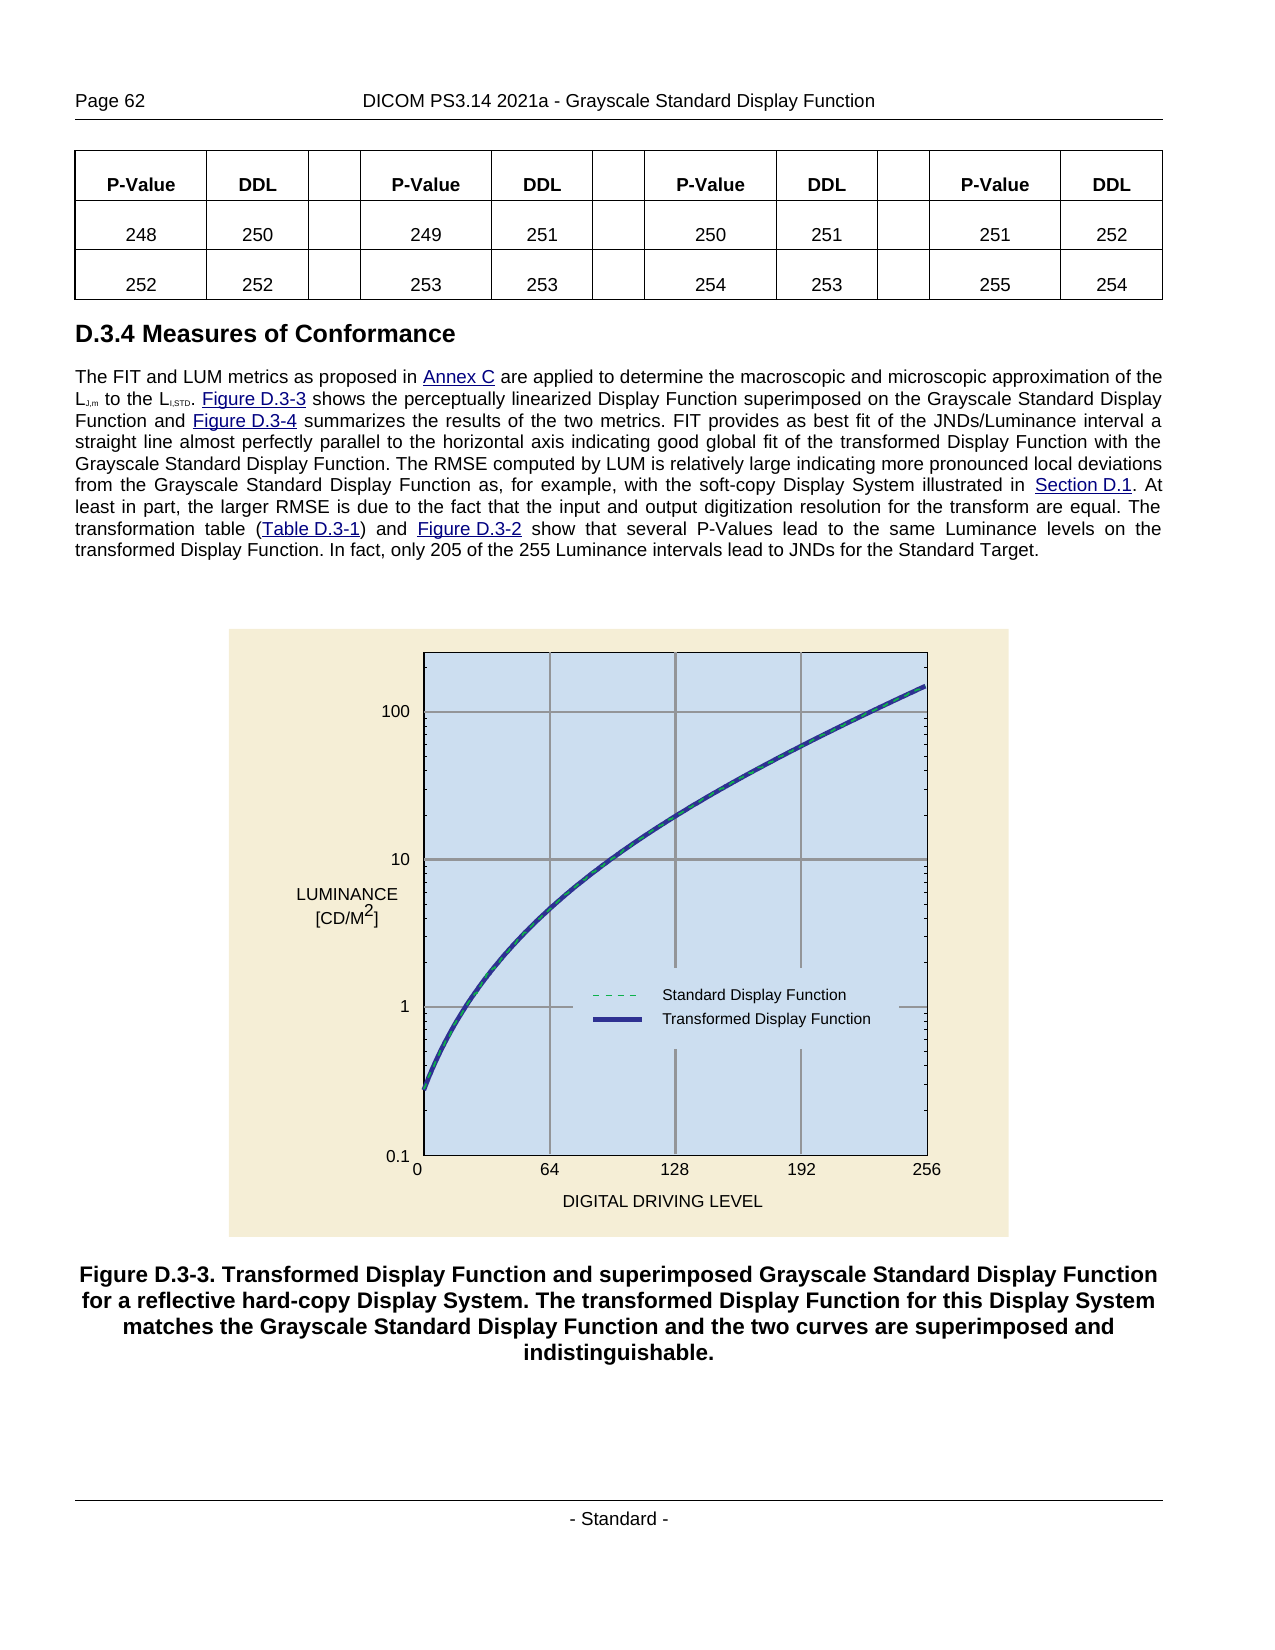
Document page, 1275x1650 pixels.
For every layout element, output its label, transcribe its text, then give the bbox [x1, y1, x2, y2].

table_header P-Value [76, 151, 206, 200]
table_header P-Value [361, 151, 491, 200]
table_cell [593, 250, 644, 299]
table_cell 249 [361, 201, 491, 249]
table_header DDL [207, 151, 308, 200]
table_cell 250 [207, 201, 308, 249]
text D.3.4 Measures of Conformance [75, 319, 1162, 348]
table_header [878, 151, 929, 200]
table_cell 253 [361, 250, 491, 299]
table_cell 254 [645, 250, 776, 299]
table_header P-Value [645, 151, 776, 200]
table_header DDL [777, 151, 877, 200]
table_cell [309, 201, 360, 249]
text Figure D.3-3. Transformed Display Function and superimposed Grayscale Standard Display Function for a reflective hard-copy Display System. The transformed Display Function for this Display System matches the Grayscale Standard Display Function and the two curves are superimposed and indistinguishable. [75, 1262, 1162, 1365]
table_cell 251 [492, 201, 592, 249]
table_cell [593, 201, 644, 249]
table_cell [309, 250, 360, 299]
table_cell 252 [1061, 201, 1162, 249]
table_cell [878, 250, 929, 299]
table_header DDL [492, 151, 592, 200]
table_cell 253 [777, 250, 877, 299]
table_cell 250 [645, 201, 776, 249]
table_cell 255 [930, 250, 1060, 299]
text The FIT and LUM metrics as proposed in Annex C are applied to determine the macroscopic and microscopic approximation of the LJ,m to the LI,STD. Figure D.3-3 shows the perceptually linearized Display Function superimposed on the Grayscale Standard Display Function and Figure D.3-4 summarizes the results of the two metrics. FIT provides as best fit of the JNDs/Luminance interval a straight line almost perfectly parallel to the horizontal axis indicating good global fit of the transformed Display Function with the Grayscale Standard Display Function. The RMSE computed by LUM is relatively large indicating more pronounced local deviations from the Grayscale Standard Display Function as, for example, with the soft-copy Display System illustrated in Section D.1. At least in part, the larger RMSE is due to the fact that the input and output digitization resolution for the transform are equal. The transformation table (Table D.3-1) and Figure D.3-2 show that several P-Values lead to the same Luminance levels on the transformed Display Function. In fact, only 205 of the 255 Luminance intervals lead to JNDs for the Standard Target. [75, 366, 1162, 560]
table_cell 252 [76, 250, 206, 299]
table_cell 252 [207, 250, 308, 299]
table_header DDL [1061, 151, 1162, 200]
table_cell 254 [1061, 250, 1162, 299]
table_cell [878, 201, 929, 249]
table_cell 253 [492, 250, 592, 299]
table_cell 251 [930, 201, 1060, 249]
table_cell 248 [76, 201, 206, 249]
table_header [593, 151, 644, 200]
table_cell 251 [777, 201, 877, 249]
table_header [309, 151, 360, 200]
table_header P-Value [930, 151, 1060, 200]
